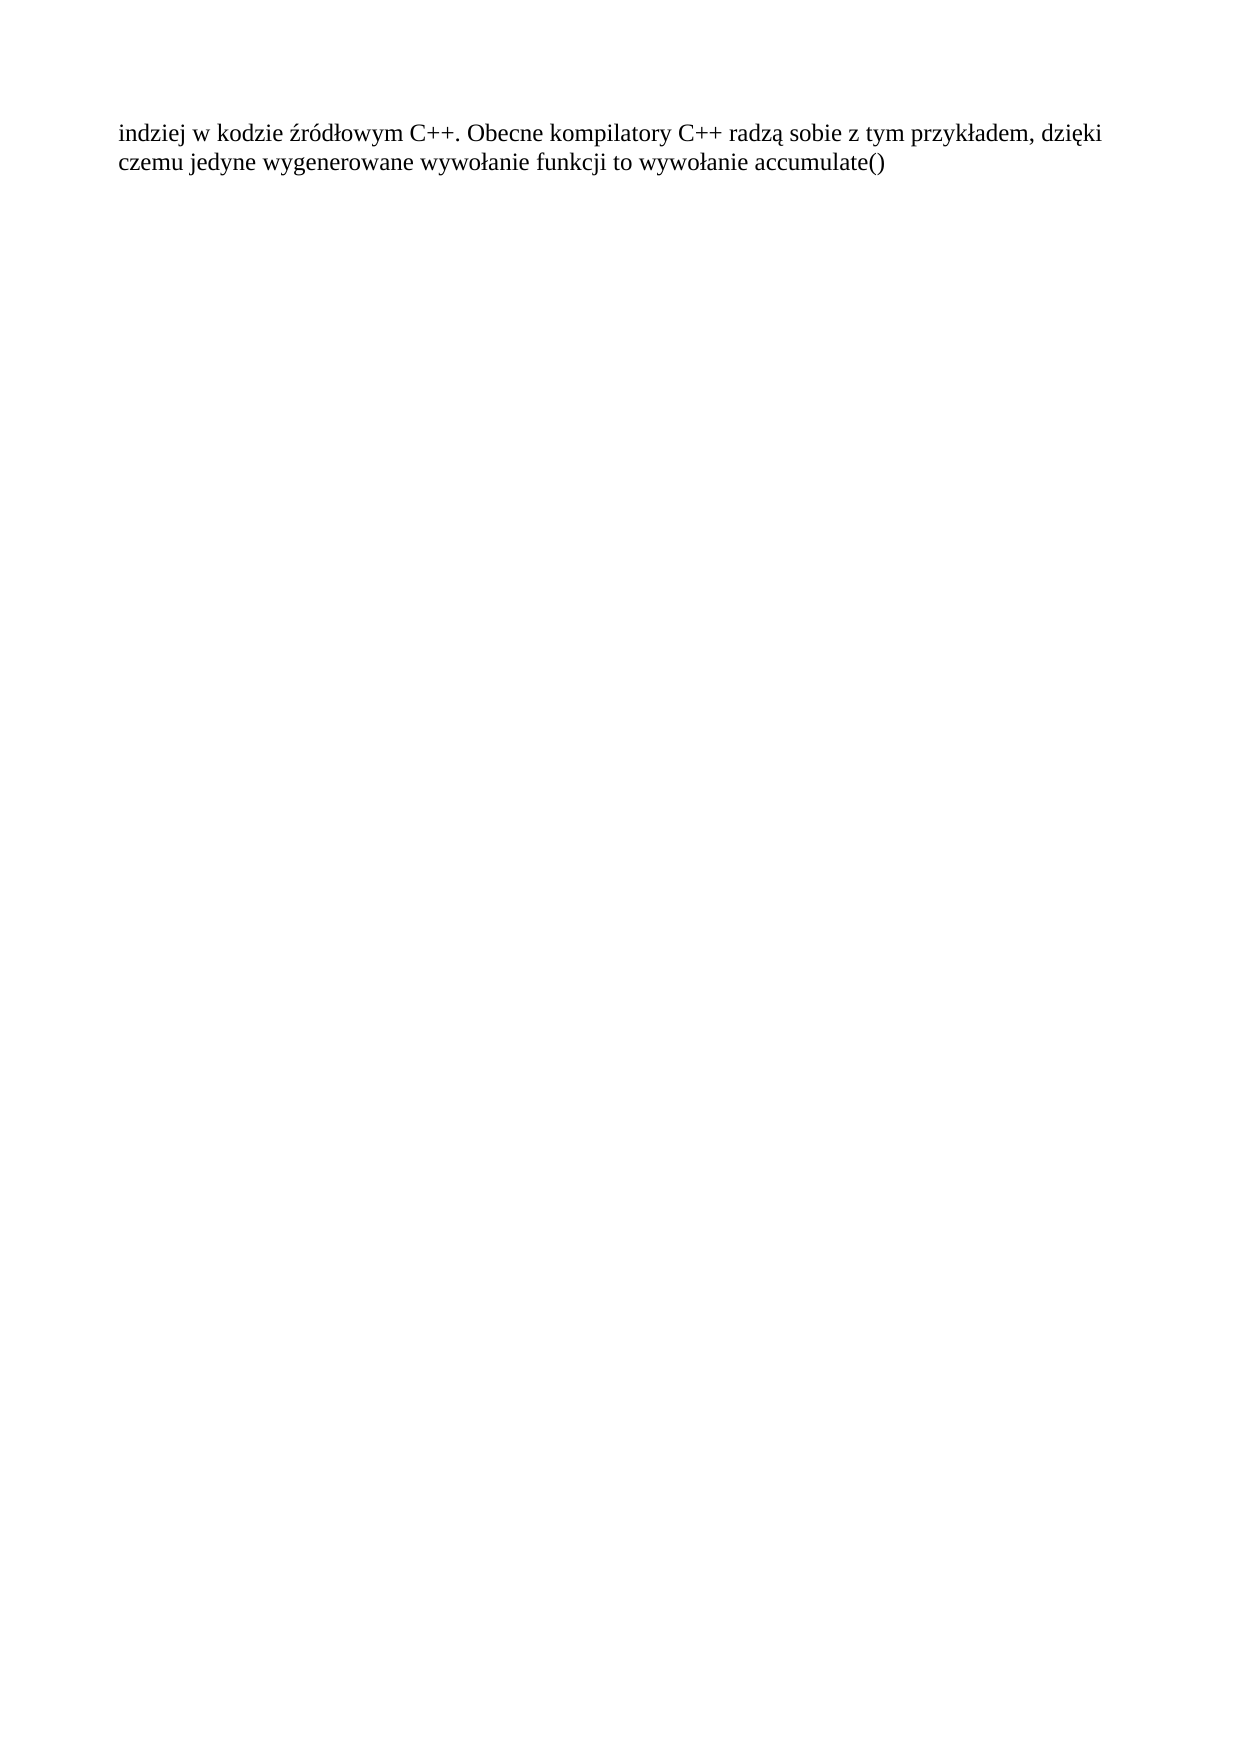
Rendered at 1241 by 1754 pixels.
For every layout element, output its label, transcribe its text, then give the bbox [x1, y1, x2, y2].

text indziej w kodzie źródłowym C++. Obecne kompilatory C++ radzą sobie z tym przykładem, dzięki czemu jedyne wygenerowane wywołanie funkcji to wywołanie accumulate() [118, 118, 1122, 176]
